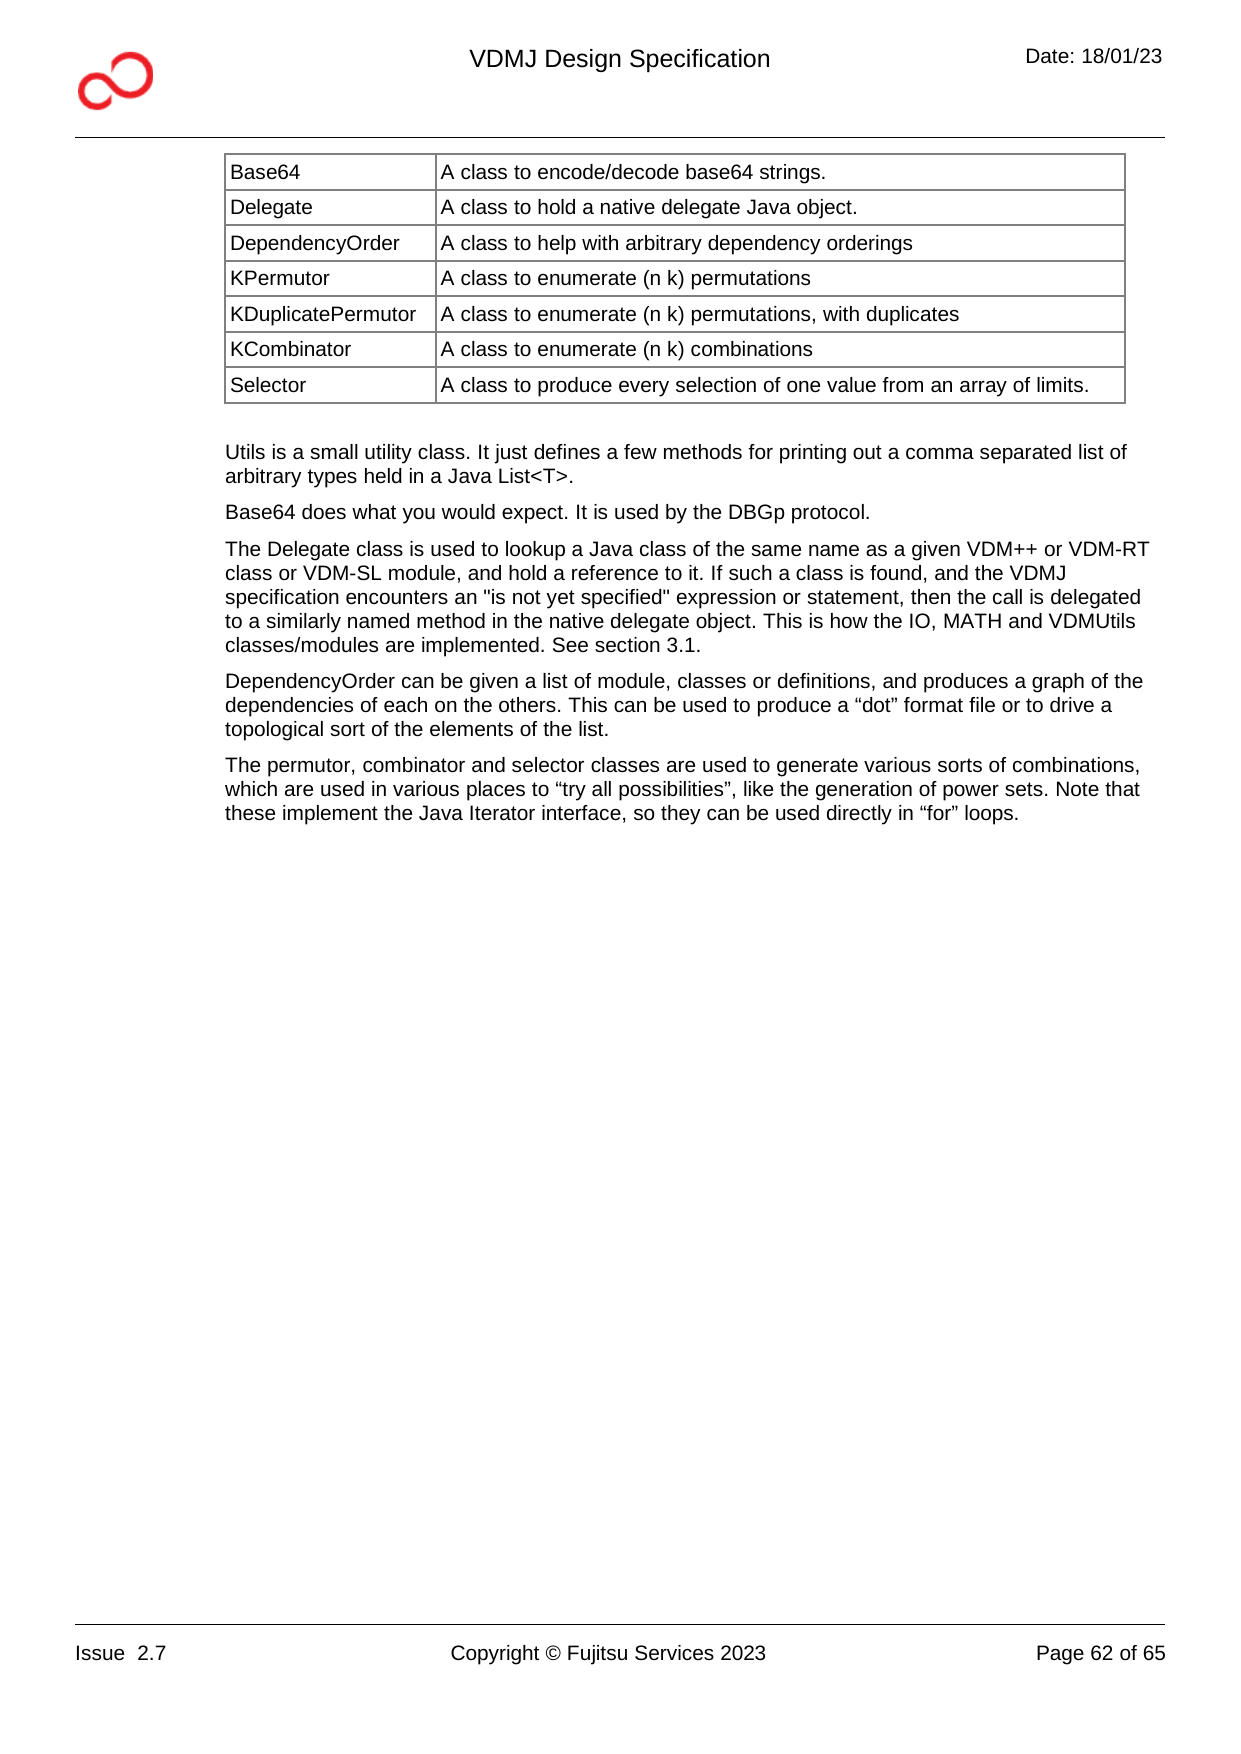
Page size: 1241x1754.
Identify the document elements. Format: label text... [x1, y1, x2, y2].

table_cell A class to enumerate (n k) permutations, with duplicates [437, 297, 1124, 331]
table_cell A class to produce every selection of one value from an array of limits. [437, 368, 1124, 402]
table_cell Base64 [226, 155, 435, 188]
table_cell KPermutor [226, 262, 435, 295]
table_cell A class to encode/decode base64 strings. [437, 155, 1124, 188]
table_cell A class to enumerate (n k) permutations [437, 262, 1124, 295]
table_cell KDuplicatePermutor [226, 297, 435, 331]
picture [78, 44, 153, 120]
text DependencyOrder can be given a list of module, classes or definitions, and produces a graph of the dependencies of each on the others. This can be used to produce a “dot” format file or to drive a topological sort of the elements of the list. [225, 669, 1165, 741]
table_cell KCombinator [226, 333, 435, 366]
table_cell A class to enumerate (n k) combinations [437, 333, 1124, 366]
table_cell Delegate [226, 191, 435, 224]
table_cell A class to help with arbitrary dependency orderings [437, 226, 1124, 259]
table_cell DependencyOrder [226, 226, 435, 259]
text Utils is a small utility class. It just defines a few methods for printing out a comma separated list of arbitrary types held in a Java List<T>. [225, 440, 1165, 488]
table_cell A class to hold a native delegate Java object. [437, 191, 1124, 224]
text The Delegate class is used to lookup a Java class of the same name as a given VDM++ or VDM-RT class or VDM-SL module, and hold a reference to it. If such a class is found, and the VDMJ specification encounters an "is not yet specified" expression or statement, then the call is delegated to a similarly named method in the native delegate object. This is how the IO, MATH and VDMUtils classes/modules are implemented. See section 3.1. [225, 537, 1165, 657]
text Base64 does what you would expect. It is used by the DBGp protocol. [225, 501, 1165, 524]
table_cell Selector [226, 368, 435, 402]
text The permutor, combinator and selector classes are used to generate various sorts of combinations, which are used in various places to “try all possibilities”, like the generation of power sets. Note that these implement the Java Iterator interface, so they can be used directly in “for” loops. [225, 754, 1165, 826]
